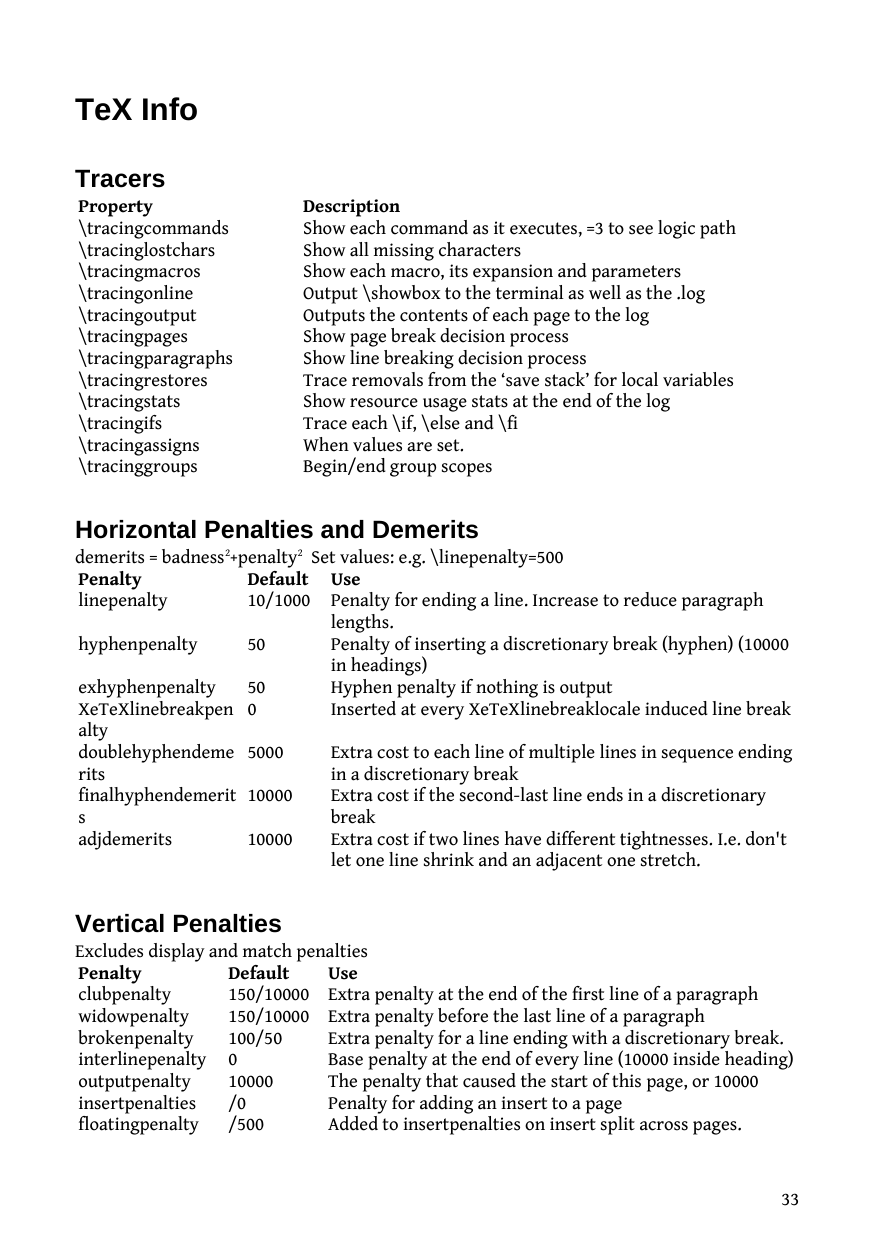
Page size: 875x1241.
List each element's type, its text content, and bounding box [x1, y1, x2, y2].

table_cell Trace each \if, \else and \fi [300, 413, 796, 434]
table_cell Show line breaking decision process [300, 348, 796, 369]
table_cell Outputs the contents of each page to the log [300, 305, 796, 326]
subtitle Horizontal Penalties and Demerits [75, 515, 799, 544]
subtitle Tracers [75, 164, 799, 193]
table_cell Output \showbox to the terminal as well as the .log [300, 283, 796, 304]
list Excludes display and match penalties [75, 941, 799, 963]
table_cell Show resource usage stats at the end of the log [300, 391, 796, 413]
table_cell \tracinglostchars [75, 240, 300, 261]
table_cell doublehyphendemerits [75, 742, 244, 785]
table_cell finalhyphendemerits [75, 785, 244, 829]
table_cell brokenpenalty [75, 1028, 225, 1049]
table_cell XeTeXlinebreakpenalty [75, 699, 244, 742]
table_cell Added to insertpenalties on insert split across pages. [325, 1114, 816, 1136]
table_cell 10/1000 [244, 590, 328, 634]
table_cell \tracingonline [75, 283, 300, 304]
table_cell widowpenalty [75, 1006, 225, 1028]
table_cell 10000 [244, 829, 328, 872]
table_cell Show each command as it executes, =3 to see logic path [300, 218, 796, 239]
table_cell When values are set. [300, 435, 796, 456]
text demerits = badness2+penalty2 Set values: e.g. \linepenalty=500 [75, 547, 799, 569]
table_cell \tracingpages [75, 326, 300, 348]
table_header Default [225, 963, 325, 984]
table_cell /500 [225, 1114, 325, 1136]
table_cell Extra cost if two lines have different tightnesses. I.e. don't let one line shrink and an adjacent one stretch. [328, 829, 796, 872]
table_cell Penalty for ending a line. Increase to reduce paragraph lengths. [328, 590, 796, 634]
table_cell 50 [244, 634, 328, 677]
table_cell 0 [244, 699, 328, 742]
table_cell \tracingparagraphs [75, 348, 300, 369]
table_header Property [75, 196, 300, 218]
table_header Default [244, 569, 328, 590]
table_cell 0 [225, 1049, 325, 1071]
table_cell \tracingstats [75, 391, 300, 413]
table_cell \tracingoutput [75, 305, 300, 326]
table_cell Extra cost to each line of multiple lines in sequence ending in a discretionary break [328, 742, 796, 785]
table_cell The penalty that caused the start of this page, or 10000 [325, 1071, 816, 1093]
table_cell 150/10000 [225, 1006, 325, 1028]
table_cell clubpenalty [75, 984, 225, 1006]
table_cell \tracingmacros [75, 261, 300, 283]
subtitle TeX Info [75, 91, 799, 127]
table_cell linepenalty [75, 590, 244, 634]
table_cell Extra cost if the second-last line ends in a discretionary break [328, 785, 796, 829]
table_cell Hyphen penalty if nothing is output [328, 677, 796, 699]
table_cell Penalty of inserting a discretionary break (hyphen) (10000 in headings) [328, 634, 796, 677]
table_cell insertpenalties [75, 1093, 225, 1114]
table_cell Extra penalty at the end of the first line of a paragraph [325, 984, 816, 1006]
table_cell exhyphenpenalty [75, 677, 244, 699]
table_header Penalty [75, 963, 225, 984]
table_cell Inserted at every XeTeXlinebreaklocale induced line break [328, 699, 796, 742]
table_cell 5000 [244, 742, 328, 785]
table_cell \tracingcommands [75, 218, 300, 239]
table_cell \tracingifs [75, 413, 300, 434]
table_cell /0 [225, 1093, 325, 1114]
table_header Penalty [75, 569, 244, 590]
table_cell adjdemerits [75, 829, 244, 872]
table_cell 10000 [225, 1071, 325, 1093]
table_cell 50 [244, 677, 328, 699]
table_cell \tracingassigns [75, 435, 300, 456]
table_cell Show page break decision process [300, 326, 796, 348]
table_cell Extra penalty for a line ending with a discretionary break. [325, 1028, 816, 1049]
table_cell Extra penalty before the last line of a paragraph [325, 1006, 816, 1028]
table_cell \tracingrestores [75, 370, 300, 391]
table_cell floatingpenalty [75, 1114, 225, 1136]
table_cell Trace removals from the ‘save stack’ for local variables [300, 370, 796, 391]
table_cell outputpenalty [75, 1071, 225, 1093]
table_header Description [300, 196, 796, 218]
table_cell Base penalty at the end of every line (10000 inside heading) [325, 1049, 816, 1071]
table_cell 100/50 [225, 1028, 325, 1049]
table_cell 10000 [244, 785, 328, 829]
table_cell Show each macro, its expansion and parameters [300, 261, 796, 283]
table_cell Show all missing characters [300, 240, 796, 261]
table_header Use [325, 963, 816, 984]
table_cell Penalty for adding an insert to a page [325, 1093, 816, 1114]
table_cell \tracinggroups [75, 456, 300, 478]
table_header Use [328, 569, 796, 590]
table_cell 150/10000 [225, 984, 325, 1006]
table_cell hyphenpenalty [75, 634, 244, 677]
subtitle Vertical Penalties [75, 909, 799, 938]
table_cell interlinepenalty [75, 1049, 225, 1071]
table_cell Begin/end group scopes [300, 456, 796, 478]
